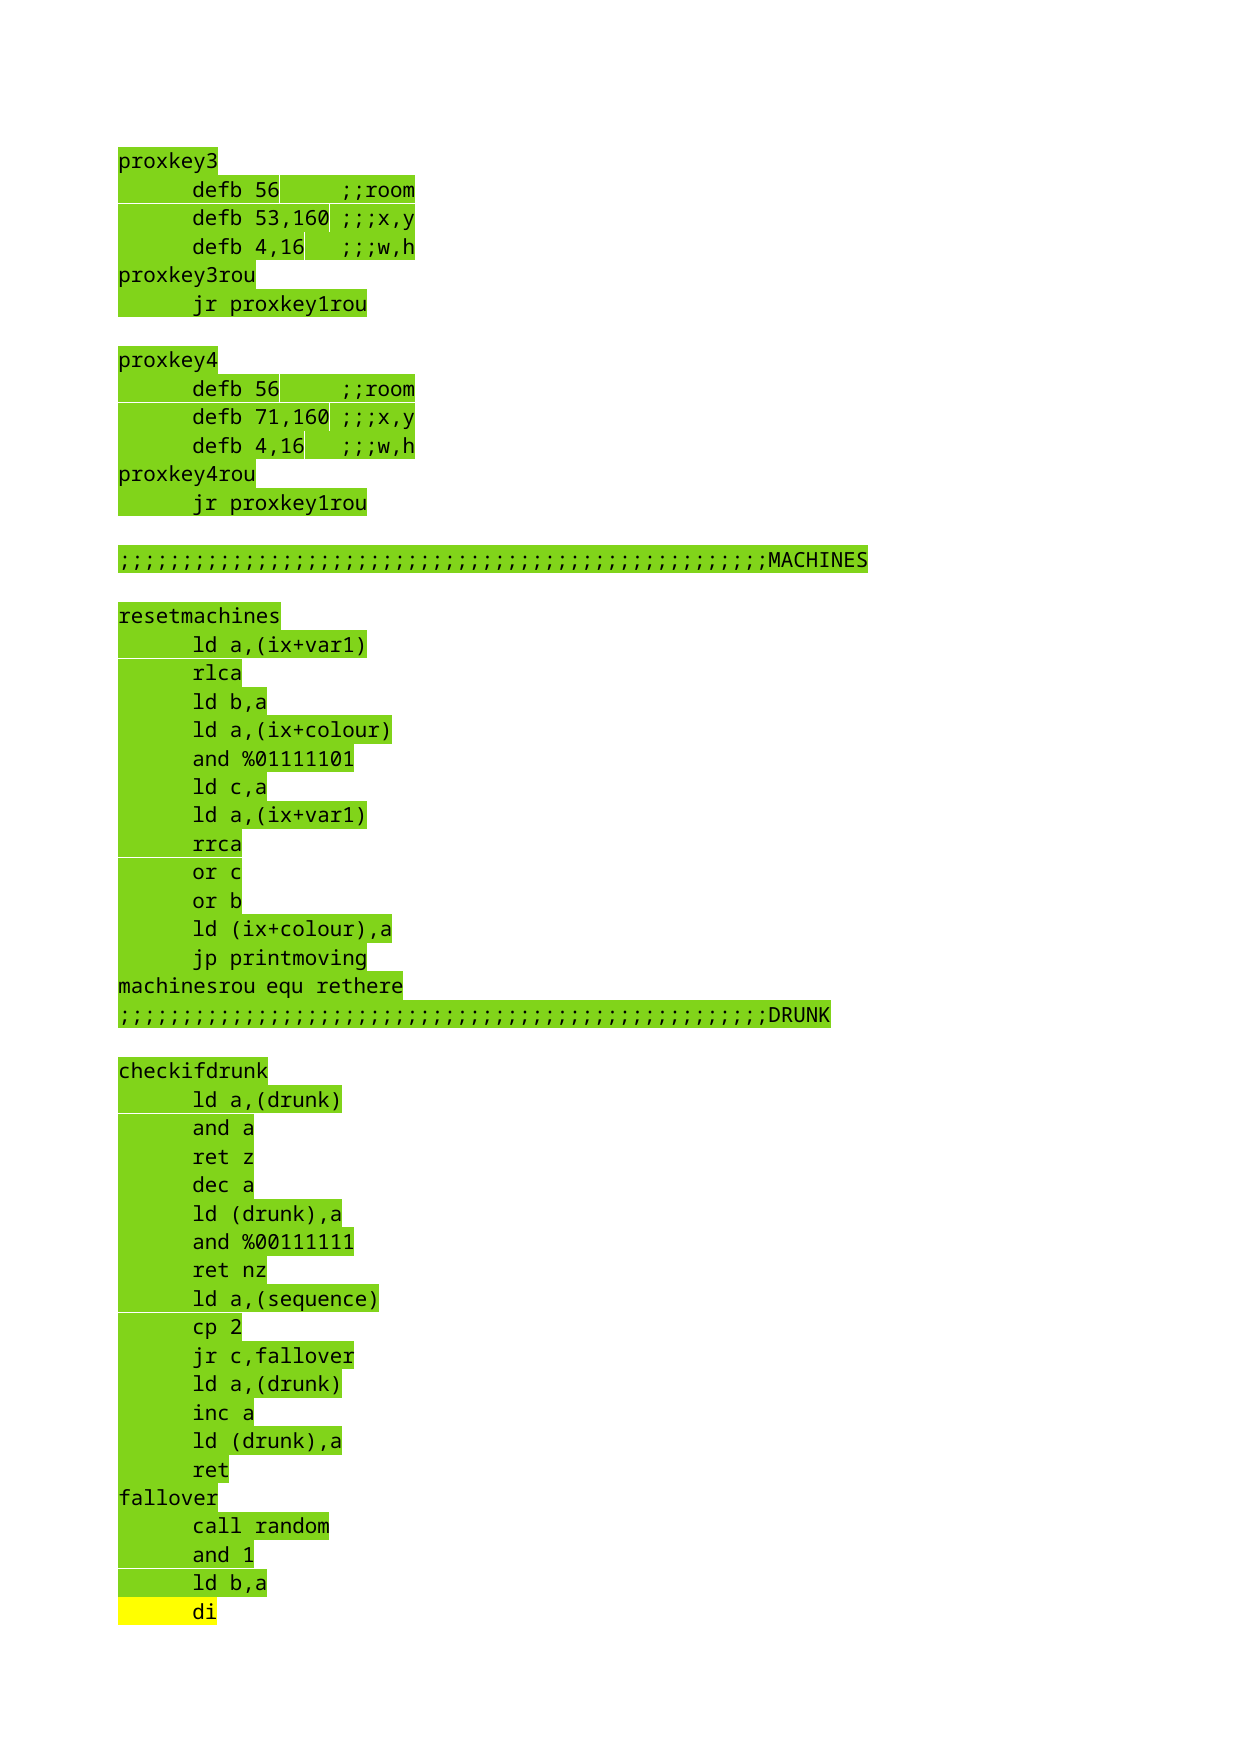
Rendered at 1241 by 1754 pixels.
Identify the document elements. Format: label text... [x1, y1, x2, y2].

text and a [118, 1113, 1122, 1142]
text defb 56 ;;room [118, 374, 1122, 402]
text ret z [118, 1142, 1122, 1170]
text ld a,(ix+colour) [118, 715, 1122, 744]
text machinesrou equ rethere [118, 971, 1122, 1000]
text ld (ix+colour),a [118, 914, 1122, 943]
text checkifdrunk [118, 1057, 1122, 1085]
text ret [118, 1455, 1122, 1483]
text defb 71,160 ;;;x,y [118, 402, 1122, 431]
text and 1 [118, 1540, 1122, 1568]
text ld a,(ix+var1) [118, 801, 1122, 829]
text ld b,a [118, 1568, 1122, 1597]
text proxkey4 [118, 346, 1122, 374]
text or c [118, 857, 1122, 886]
text jr proxkey1rou [118, 289, 1122, 317]
text ld a,(sequence) [118, 1284, 1122, 1312]
text fallover [118, 1483, 1122, 1512]
text proxkey3 [118, 147, 1122, 175]
text defb 4,16 ;;;w,h [118, 232, 1122, 260]
text and %00111111 [118, 1227, 1122, 1256]
text cp 2 [118, 1312, 1122, 1341]
text ;;;;;;;;;;;;;;;;;;;;;;;;;;;;;;;;;;;;;;;;;;;;;;;;;;;;MACHINES [118, 545, 1122, 573]
text or b [118, 886, 1122, 914]
text ld a,(drunk) [118, 1369, 1122, 1398]
text resetmachines [118, 602, 1122, 630]
text ;;;;;;;;;;;;;;;;;;;;;;;;;;;;;;;;;;;;;;;;;;;;;;;;;;;;DRUNK [118, 1000, 1122, 1028]
text call random [118, 1512, 1122, 1540]
text defb 56 ;;room [118, 175, 1122, 203]
text di [118, 1597, 1122, 1625]
text defb 4,16 ;;;w,h [118, 431, 1122, 459]
text jr c,fallover [118, 1341, 1122, 1369]
text defb 53,160 ;;;x,y [118, 203, 1122, 232]
text proxkey4rou [118, 459, 1122, 488]
text ld a,(drunk) [118, 1085, 1122, 1113]
text jr proxkey1rou [118, 488, 1122, 516]
text rlca [118, 658, 1122, 687]
text ld b,a [118, 687, 1122, 715]
text inc a [118, 1398, 1122, 1426]
text proxkey3rou [118, 260, 1122, 289]
text ld a,(ix+var1) [118, 630, 1122, 658]
text ld (drunk),a [118, 1426, 1122, 1455]
text and %01111101 [118, 744, 1122, 772]
text ld (drunk),a [118, 1199, 1122, 1227]
text ld c,a [118, 772, 1122, 801]
text jp printmoving [118, 943, 1122, 971]
text ret nz [118, 1256, 1122, 1284]
text rrca [118, 829, 1122, 857]
text dec a [118, 1170, 1122, 1199]
